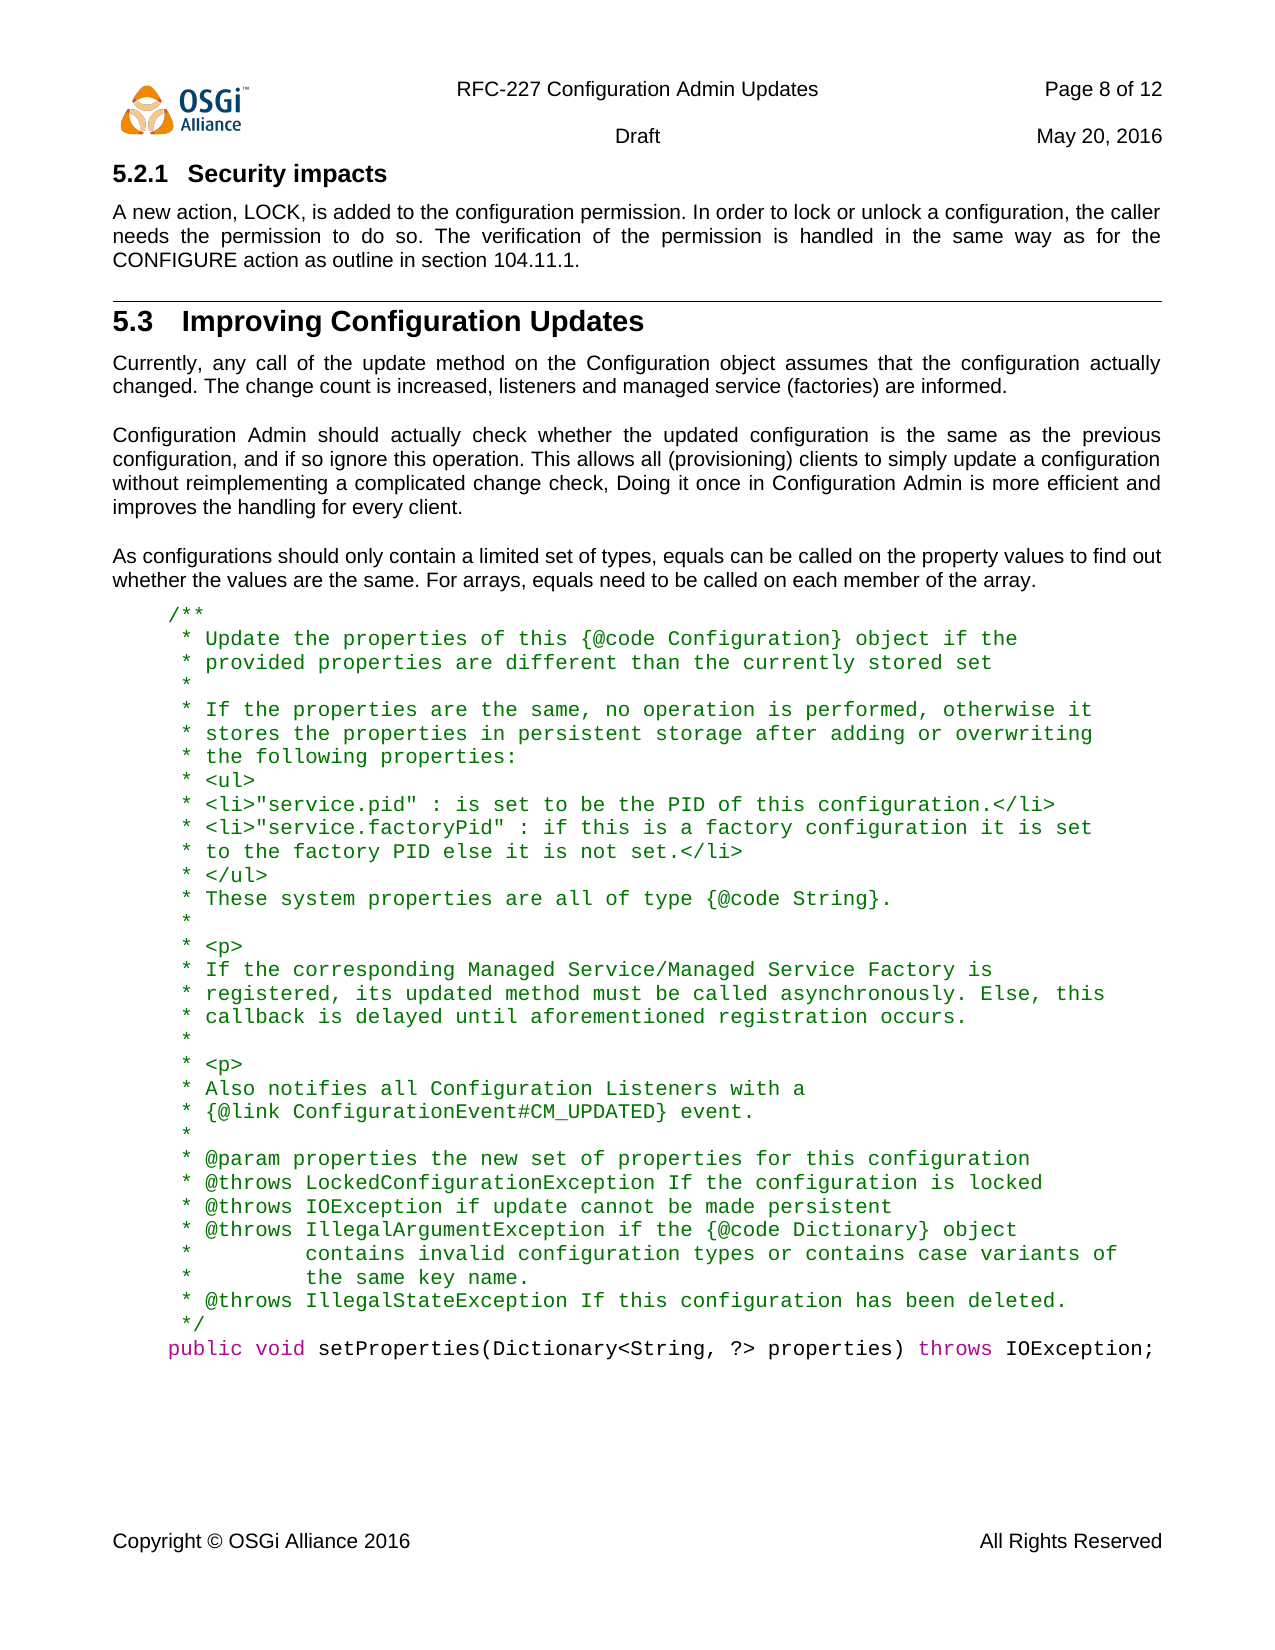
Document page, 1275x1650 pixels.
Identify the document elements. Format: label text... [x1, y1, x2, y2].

text * @param properties the new set of properties for this configuration * @throws LockedConfigurationException If the configuration is locked [112, 1148, 1162, 1196]
text * <p> [112, 936, 1162, 959]
text * If the corresponding Managed Service/Managed Service Factory is [112, 959, 1162, 983]
text * @throws IllegalStateException If this configuration has been deleted. [112, 1290, 1162, 1314]
text * </ul> [112, 865, 1162, 888]
text * Update the properties of this {@code Configuration} object if the * provided properties are different than the currently stored set * * If the properties are the same, no operation is performed, otherwise it * stores the properties in persistent storage after adding or overwriting [112, 628, 1162, 746]
text Currently, any call of the update method on the Configuration object assumes that the configuration actually changed. The change count is increased, listeners and managed service (factories) are informed. [112, 350, 1162, 398]
text */ [112, 1314, 1162, 1338]
text * the same key name. [112, 1267, 1162, 1290]
text /** [112, 604, 1162, 628]
text * Also notifies all Configuration Listeners with a [112, 1077, 1162, 1101]
text As configurations should only contain a limited set of types, equals can be called on the property values to find out whether the values are the same. For arrays, equals need to be called on each member of the array. [112, 544, 1162, 592]
text * <li>"service.pid" : is set to be the PID of this configuration.</li> [112, 794, 1162, 817]
text * @throws IOException if update cannot be made persistent [112, 1196, 1162, 1219]
text * These system properties are all of type {@code String}. [112, 888, 1162, 912]
text * [112, 912, 1162, 936]
text * [112, 1030, 1162, 1054]
text public void setProperties(Dictionary<String, ?> properties) throws IOException; [112, 1338, 1162, 1361]
text * callback is delayed until aforementioned registration occurs. [112, 1007, 1162, 1030]
text * {@link ConfigurationEvent#CM_UPDATED} event. [112, 1101, 1162, 1125]
text A new action, LOCK, is added to the configuration permission. In order to lock or unlock a configuration, the caller needs the permission to do so. The verification of the permission is handled in the same way as for the CONFIGURE action as outline in section 104.11.1. [112, 200, 1162, 272]
text * <ul> [112, 770, 1162, 794]
text * contains invalid configuration types or contains case variants of [112, 1243, 1162, 1267]
text * the following properties: [112, 746, 1162, 770]
picture [113, 78, 257, 142]
subtitle Improving Configuration Updates [112, 302, 1162, 338]
text * <p> [112, 1054, 1162, 1077]
text * @throws IllegalArgumentException if the {@code Dictionary} object [112, 1219, 1162, 1243]
text * to the factory PID else it is not set.</li> [112, 841, 1162, 865]
text Configuration Admin should actually check whether the updated configuration is the same as the previous configuration, and if so ignore this operation. This allows all (provisioning) clients to simply update a configuration without reimplementing a complicated change check, Doing it once in Configuration Admin is more efficient and improves the handling for every client. [112, 423, 1162, 519]
text * [112, 1125, 1162, 1148]
subtitle Security impacts [112, 159, 1162, 188]
text * registered, its updated method must be called asynchronously. Else, this [112, 983, 1162, 1007]
text * <li>"service.factoryPid" : if this is a factory configuration it is set [112, 817, 1162, 841]
